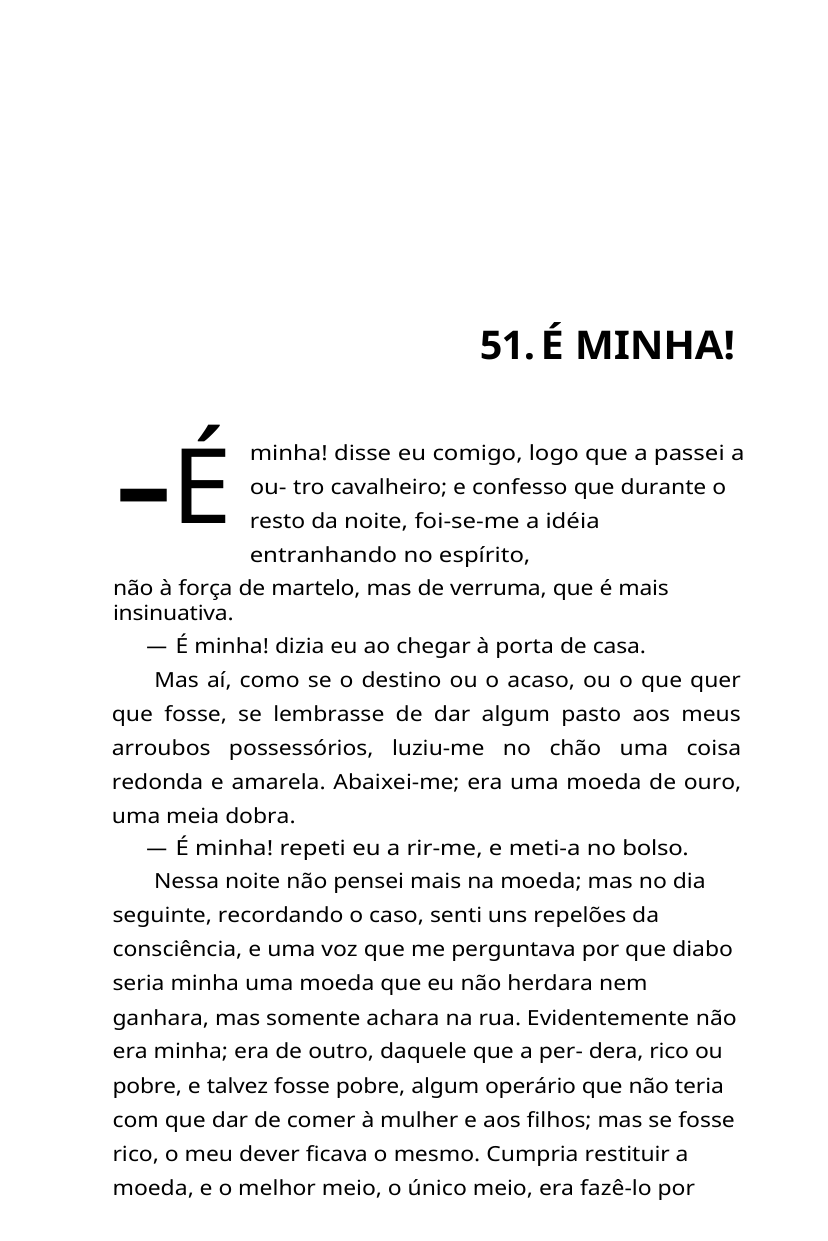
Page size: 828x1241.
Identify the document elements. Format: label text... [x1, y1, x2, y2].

list É minha! repeti eu a rir-me, e meti-a no bolso. [146, 835, 787, 861]
text Nessa noite não pensei mais na moeda; mas no dia seguinte, recordando o caso, senti uns repelões da consciência, e uma voz que me perguntava por que diabo seria minha uma moeda que eu não herdara nem ganhara, mas somente achara na rua. Evidentemente não era minha; era de outro, daquele que a per- dera, rico ou pobre, e talvez fosse pobre, algum operário que não teria com que dar de comer à mulher e aos filhos; mas se fosse rico, o meu dever ficava o mesmo. Cumpria restituir a moeda, e o melhor meio, o único meio, era fazê-lo por [112, 866, 745, 1201]
text não à força de martelo, mas de verruma, que é mais insinuativa. [113, 575, 787, 626]
subtitle É MINHA! [479, 317, 787, 371]
text minha! disse eu comigo, logo que a passei a ou- tro cavalheiro; e confesso que durante o resto da noite, foi-se-me a idéia entranhando no espírito, [249, 438, 746, 569]
text Mas aí, como se o destino ou o acaso, ou o que quer que fosse, se lembrasse de dar algum pasto aos meus arroubos possessórios, luziu-me no chão uma coisa redonda e amarela. Abaixei-me; era uma moeda de ouro, uma meia dobra. [112, 665, 742, 830]
list É minha! dizia eu ao chegar à porta de casa. [146, 631, 787, 660]
text -É [115, 421, 249, 550]
